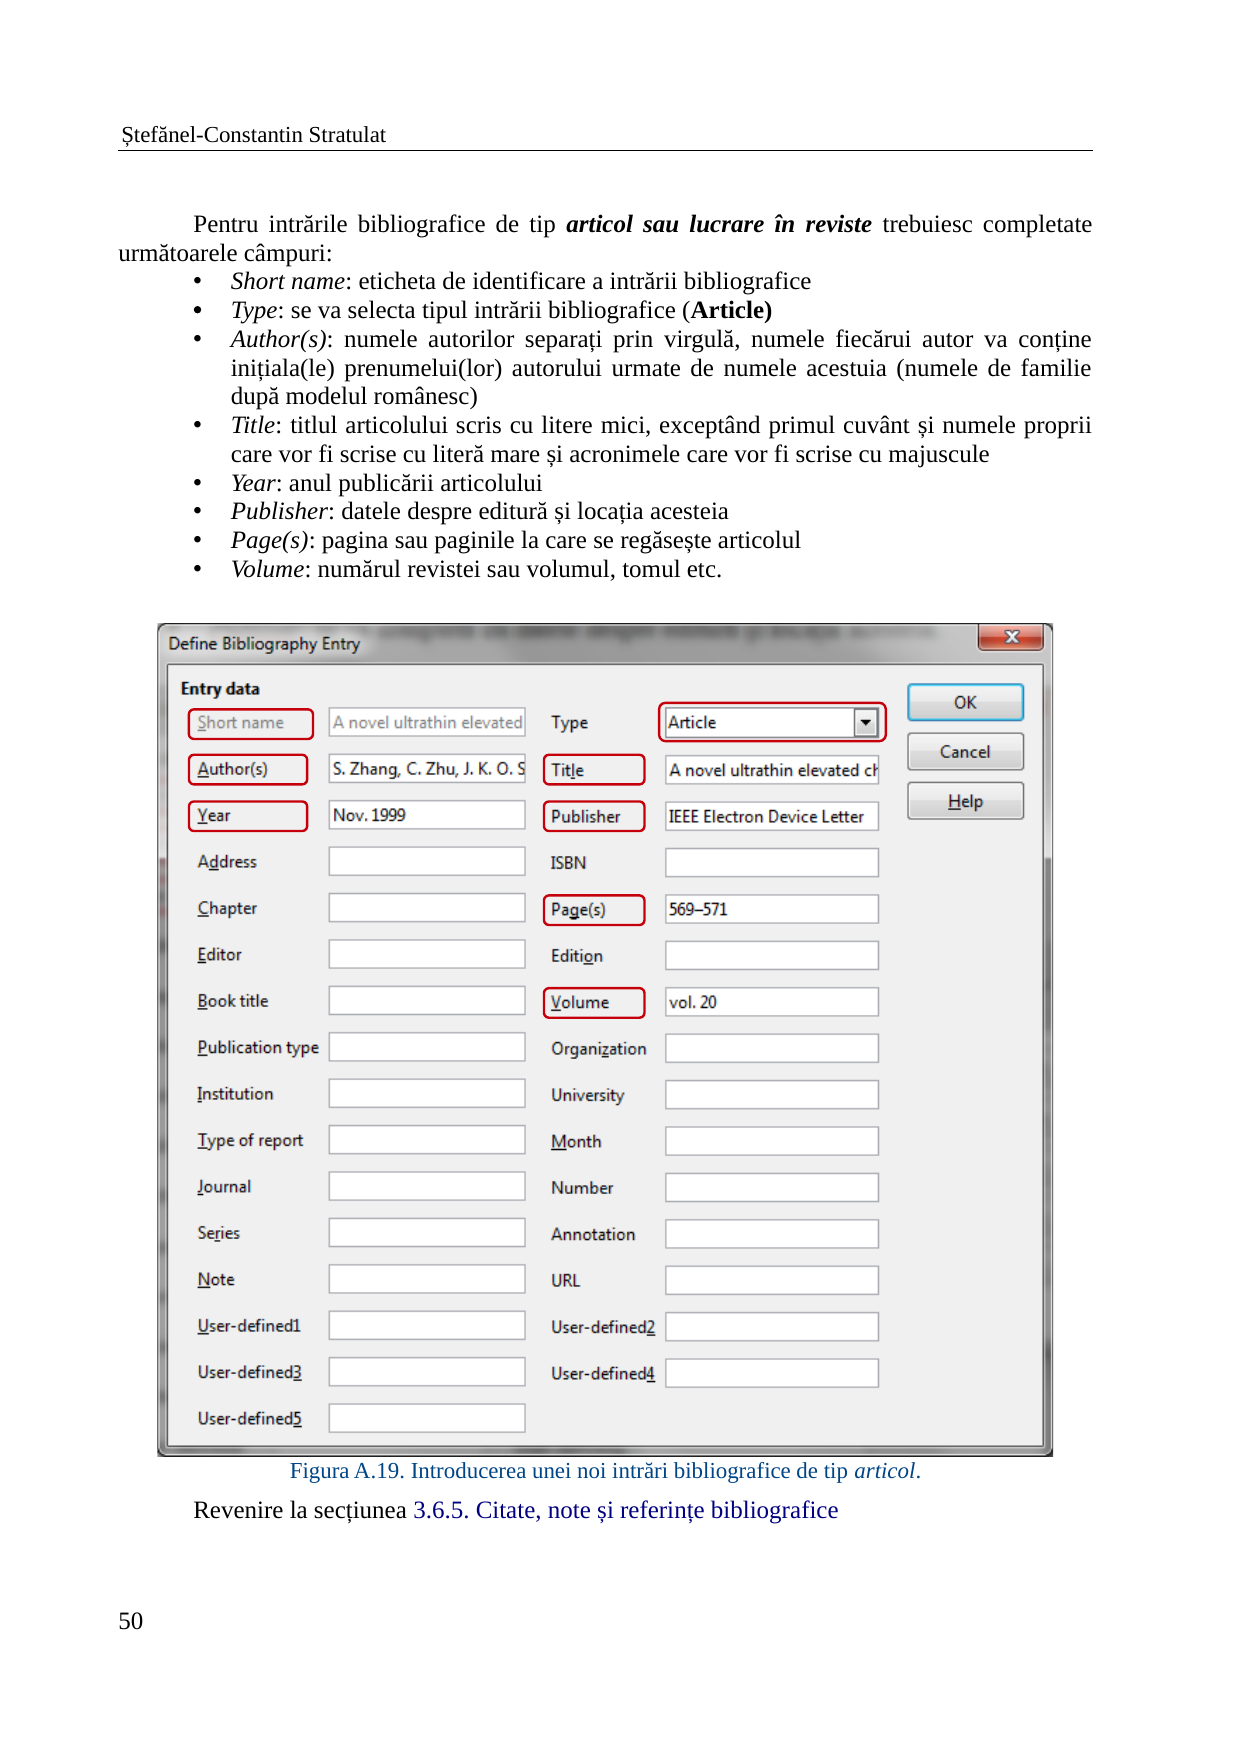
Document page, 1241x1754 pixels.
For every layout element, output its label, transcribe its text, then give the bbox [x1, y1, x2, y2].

list Year: anul publicării articolului [193, 468, 1093, 496]
list Type: se va selecta tipul intrării bibliografice (Article) [193, 295, 1093, 324]
picture [157, 623, 1054, 1457]
list Author(s): numele autorilor separați prin virgulă, numele fiecărui autor va conține inițiala(le) prenumelui(lor) autorului urmate de numele acestuia (numele de familie după modelul românesc) [193, 324, 1093, 410]
list Short name: eticheta de identificare a intrării bibliografice [193, 266, 1093, 295]
list Publisher: datele despre editură și locația acesteia [193, 496, 1093, 525]
list Title: titlul articolului scris cu litere mici, exceptând primul cuvânt și numele proprii care vor fi scrise cu literă mare și acronimele care vor fi scrise cu majuscule [193, 410, 1093, 468]
text Figura A.19. Introducerea unei noi intrări bibliografice de tip articol. [118, 1457, 1092, 1483]
list Page(s): pagina sau paginile la care se regăsește articolul [193, 525, 1093, 554]
text Revenire la secțiunea 3.6.5. Citate, note și referințe bibliografice [118, 611, 1093, 1524]
text Pentru intrările bibliografice de tip articol sau lucrare în reviste trebuiesc completate următoarele câmpuri: [118, 209, 1093, 266]
list Volume: numărul revistei sau volumul, tomul etc. [193, 554, 1093, 583]
